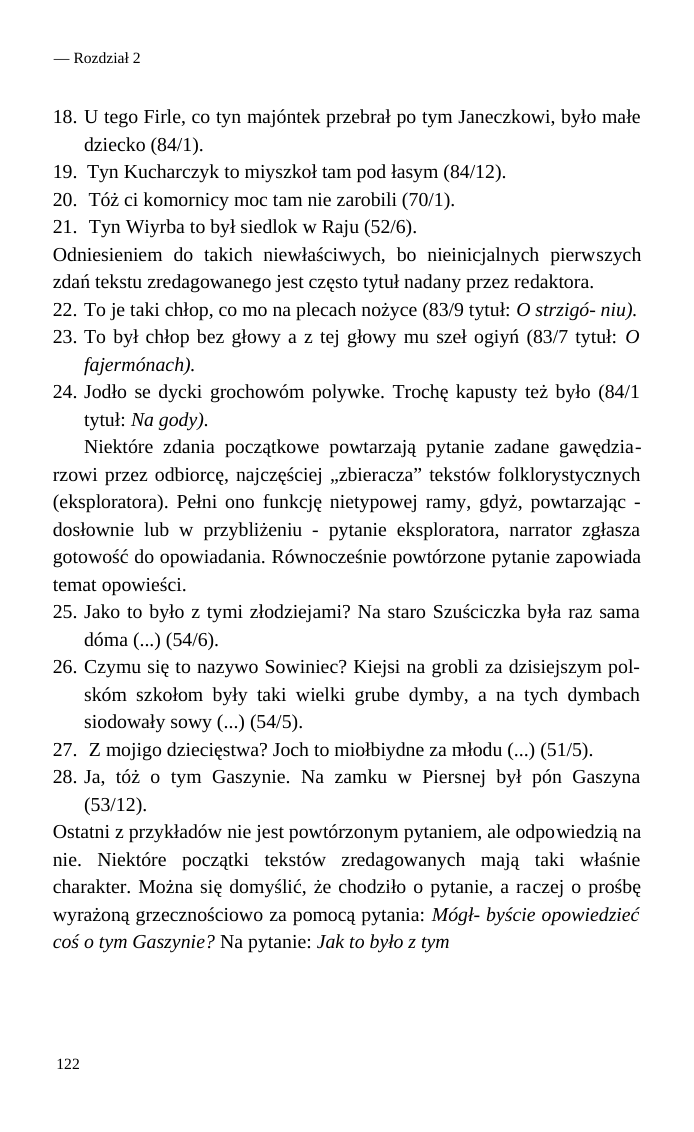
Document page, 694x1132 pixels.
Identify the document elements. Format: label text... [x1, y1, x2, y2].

list Jako to było z tymi złodziejami? Na staro Szuściczka była raz sama dóma (...) (54/6). [53, 600, 641, 651]
list Tyn Wiyrba to był siedlok w Raju (52/6). [53, 215, 641, 238]
text — Rozdział 2 [54, 48, 148, 66]
text 122 [56, 1055, 84, 1073]
list Tyn Kucharczyk to miyszkoł tam pod łasym (84/12). [53, 160, 641, 183]
list Ja, tóż o tym Gaszynie. Na zamku w Piersnej był pón Gaszyna (53/12). [53, 765, 641, 816]
text Odniesieniem do takich niewłaściwych, bo nieinicjalnych pierw­szych zdań tekstu zredagowanego jest często tytuł nadany przez re­daktora. [53, 243, 641, 293]
list Z mojigo dziecięstwa? Joch to miołbiydne za młodu (...) (51/5). [53, 738, 641, 761]
list To był chłop bez głowy a z tej głowy mu szeł ogiyń (83/7 tytuł: O fajermónach). [53, 325, 641, 376]
list Tóż ci komornicy moc tam nie zarobili (70/1). [53, 188, 641, 211]
list Jodło se dycki grochowóm polywke. Trochę kapusty też było (84/1 tytuł: Na gody). [53, 380, 641, 431]
text Niektóre zdania początkowe powtarzają pytanie zadane gawędzia­rzowi przez odbiorcę, najczęściej „zbieracza” tekstów folklorystycznych (eksploratora). Pełni ono funkcję nietypowej ramy, gdyż, powtarzając - dosłownie lub w przybliżeniu - pytanie eksploratora, narrator zgłasza gotowość do opowiadania. Równocześnie powtórzone pytanie zapo­wiada temat opowieści. [53, 435, 641, 596]
text Ostatni z przykładów nie jest powtórzonym pytaniem, ale odpo­wiedzią na nie. Niektóre początki tekstów zredagowanych mają taki właśnie charakter. Można się domyślić, że chodziło o pytanie, a ra­czej o prośbę wyrażoną grzecznościowo za pomocą pytania: Mógł- byście opowiedzieć coś o tym Gaszynie? Na pytanie: Jak to było z tym [53, 820, 641, 953]
list Czymu się to nazywo Sowiniec? Kiejsi na grobli za dzisiejszym pol- skóm szkołom były taki wielki grube dymby, a na tych dymbach siodowały sowy (...) (54/5). [53, 655, 641, 733]
list To je taki chłop, co mo na plecach nożyce (83/9 tytuł: O strzigó- niu). [53, 298, 641, 321]
list U tego Firle, co tyn majóntek przebrał po tym Janeczkowi, było małe dziecko (84/1). [53, 105, 641, 156]
